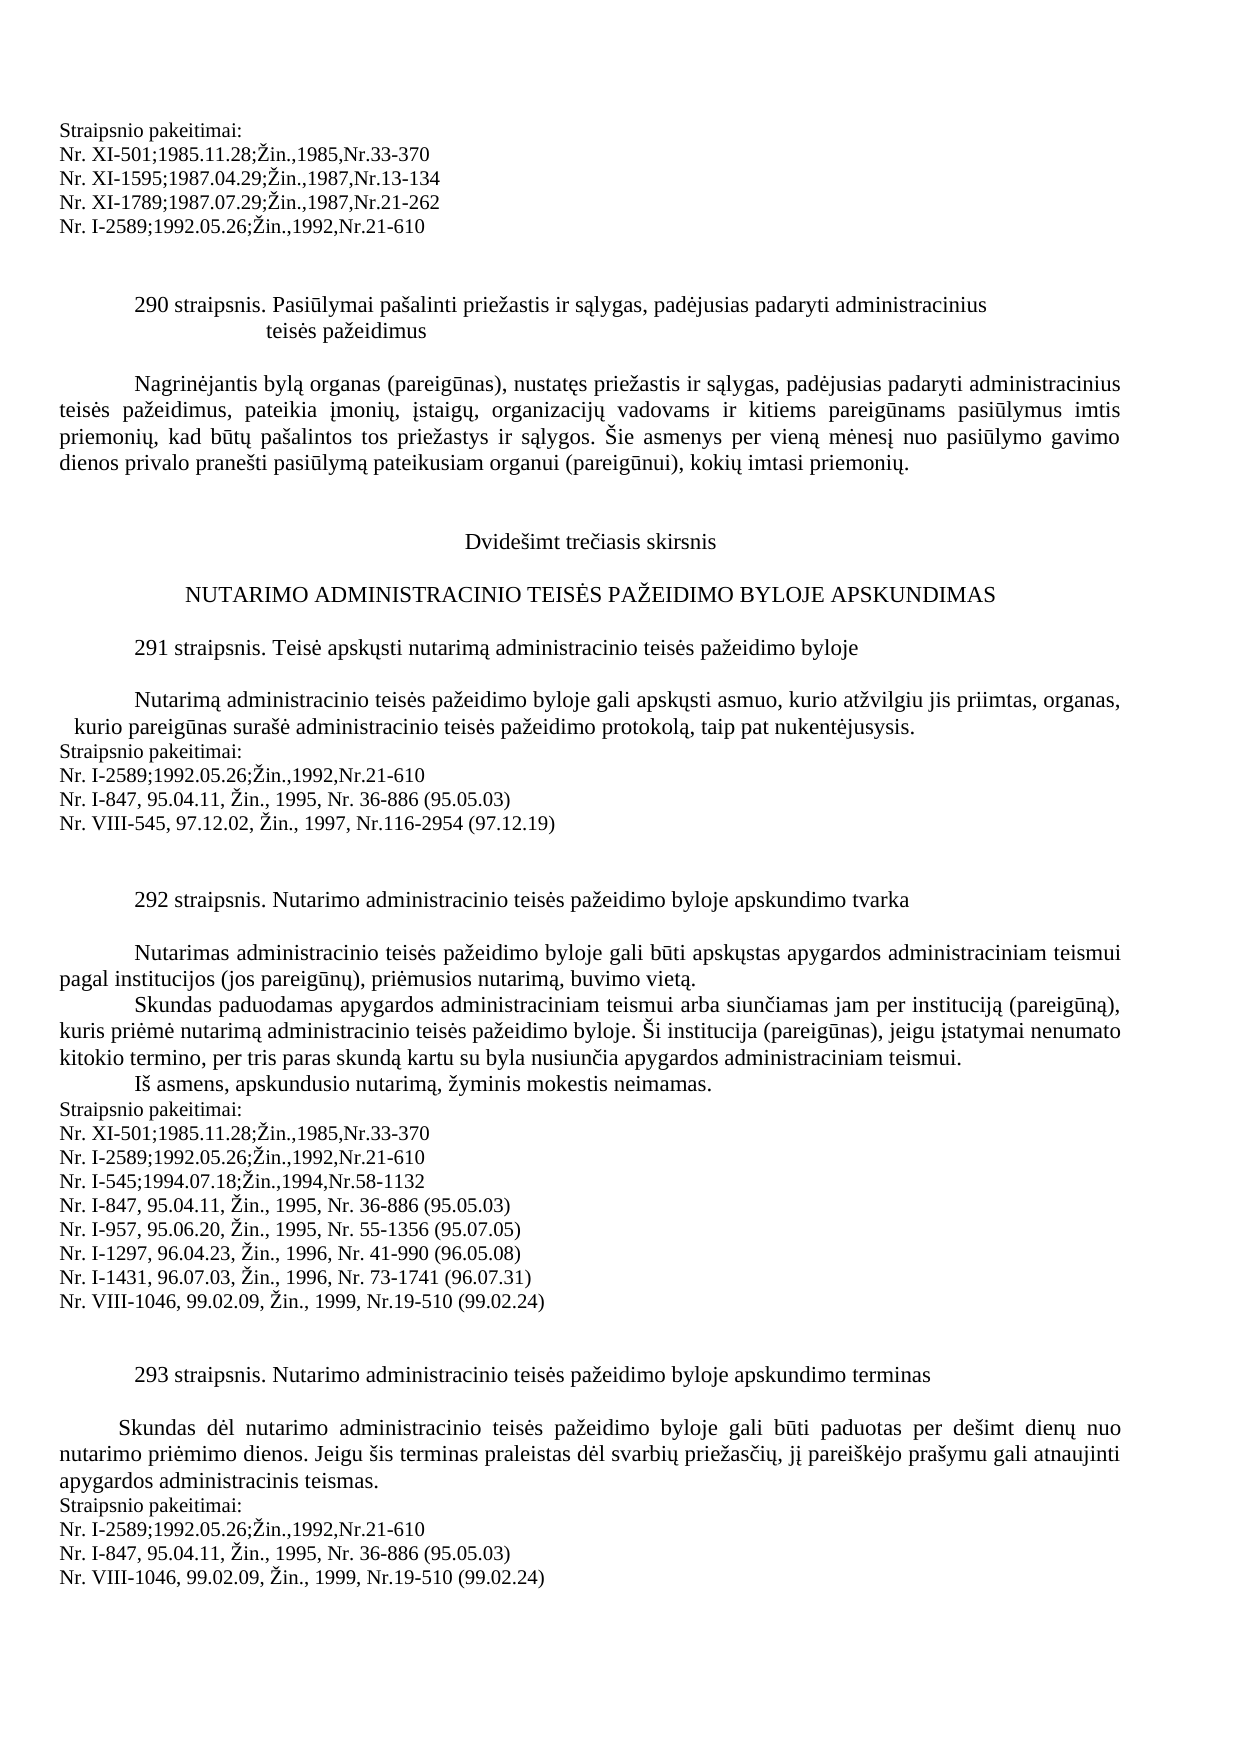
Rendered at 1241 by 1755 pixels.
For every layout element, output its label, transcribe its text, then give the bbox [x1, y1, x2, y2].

text Nagrinėjantis bylą organas (pareigūnas), nustatęs priežastis ir sąlygas, padėjusias padaryti administracinius teisės pažeidimus, pateikia įmonių, įstaigų, organizacijų vadovams ir kitiems pareigūnams pasiūlymus imtis priemonių, kad būtų pašalintos tos priežastys ir sąlygos. Šie asmenys per vieną mėnesį nuo pasiūlymo gavimo dienos privalo pranešti pasiūlymą pateikusiam organui (pareigūnui), kokių imtasi priemonių. [59, 370, 1122, 476]
text teisės pažeidimus [59, 317, 1122, 344]
text Nr. I-847, 95.04.11, Žin., 1995, Nr. 36-886 (95.05.03) [59, 1541, 1122, 1565]
text Straipsnio pakeitimai: [59, 1097, 1122, 1121]
text 293 straipsnis. Nutarimo administracinio teisės pažeidimo byloje apskundimo terminas [134, 1361, 1122, 1388]
text Nr. XI-501;1985.11.28;Žin.,1985,Nr.33-370 [59, 142, 1122, 166]
text Straipsnio pakeitimai: [59, 1493, 1122, 1517]
text Nutarimą administracinio teisės pažeidimo byloje gali apskųsti asmuo, kurio atžvilgiu jis priimtas, organas, kurio pareigūnas surašė administracinio teisės pažeidimo protokolą, taip pat nukentėjusysis. [74, 686, 1122, 739]
text Iš asmens, apskundusio nutarimą, žyminis mokestis neimamas. [59, 1070, 1122, 1097]
text Nr. I-2589;1992.05.26;Žin.,1992,Nr.21-610 [59, 214, 1122, 238]
text Nr. VIII-1046, 99.02.09, Žin., 1999, Nr.19-510 (99.02.24) [59, 1565, 1122, 1589]
text Dvidešimt trečiasis skirsnis [59, 528, 1122, 555]
text Nr. I-545;1994.07.18;Žin.,1994,Nr.58-1132 [59, 1169, 1122, 1193]
text 291 straipsnis. Teisė apskųsti nutarimą administracinio teisės pažeidimo byloje [134, 634, 1122, 660]
text Straipsnio pakeitimai: [59, 118, 1122, 142]
text Nr. I-2589;1992.05.26;Žin.,1992,Nr.21-610 [59, 1145, 1122, 1169]
text Nr. I-2589;1992.05.26;Žin.,1992,Nr.21-610 [59, 763, 1122, 787]
text Nr. VIII-545, 97.12.02, Žin., 1997, Nr.116-2954 (97.12.19) [59, 811, 1122, 835]
text Skundas dėl nutarimo administracinio teisės pažeidimo byloje gali būti paduotas per dešimt dienų nuo nutarimo priėmimo dienos. Jeigu šis terminas praleistas dėl svarbių priežasčių, jį pareiškėjo prašymu gali atnaujinti apygardos administracinis teismas. [59, 1414, 1122, 1493]
text Nutarimas administracinio teisės pažeidimo byloje gali būti apskųstas apygardos administraciniam teismui pagal institucijos (jos pareigūnų), priėmusios nutarimą, buvimo vietą. [59, 938, 1122, 991]
text Nr. I-1431, 96.07.03, Žin., 1996, Nr. 73-1741 (96.07.31) [59, 1265, 1122, 1289]
text Nr. XI-501;1985.11.28;Žin.,1985,Nr.33-370 [59, 1121, 1122, 1145]
text 292 straipsnis. Nutarimo administracinio teisės pažeidimo byloje apskundimo tvarka [134, 886, 1122, 912]
text Nr. XI-1595;1987.04.29;Žin.,1987,Nr.13-134 [59, 166, 1122, 190]
text 290 straipsnis. Pasiūlymai pašalinti priežastis ir sąlygas, padėjusias padaryti administracinius [59, 291, 1122, 317]
text Nr. I-2589;1992.05.26;Žin.,1992,Nr.21-610 [59, 1517, 1122, 1541]
text Nr. VIII-1046, 99.02.09, Žin., 1999, Nr.19-510 (99.02.24) [59, 1289, 1122, 1313]
text Nr. I-847, 95.04.11, Žin., 1995, Nr. 36-886 (95.05.03) [59, 1193, 1122, 1217]
text Nr. I-957, 95.06.20, Žin., 1995, Nr. 55-1356 (95.07.05) [59, 1217, 1122, 1241]
text Nr. I-1297, 96.04.23, Žin., 1996, Nr. 41-990 (96.05.08) [59, 1241, 1122, 1265]
text Skundas paduodamas apygardos administraciniam teismui arba siunčiamas jam per instituciją (pareigūną), kuris priėmė nutarimą administracinio teisės pažeidimo byloje. Ši institucija (pareigūnas), jeigu įstatymai nenumato kitokio termino, per tris paras skundą kartu su byla nusiunčia apygardos administraciniam teismui. [59, 991, 1122, 1070]
text Nr. XI-1789;1987.07.29;Žin.,1987,Nr.21-262 [59, 190, 1122, 214]
text Straipsnio pakeitimai: [59, 739, 1122, 763]
text Nr. I-847, 95.04.11, Žin., 1995, Nr. 36-886 (95.05.03) [59, 787, 1122, 811]
text NUTARIMO ADMINISTRACINIO TEISĖS PAŽEIDIMO BYLOJE APSKUNDIMAS [59, 581, 1122, 607]
